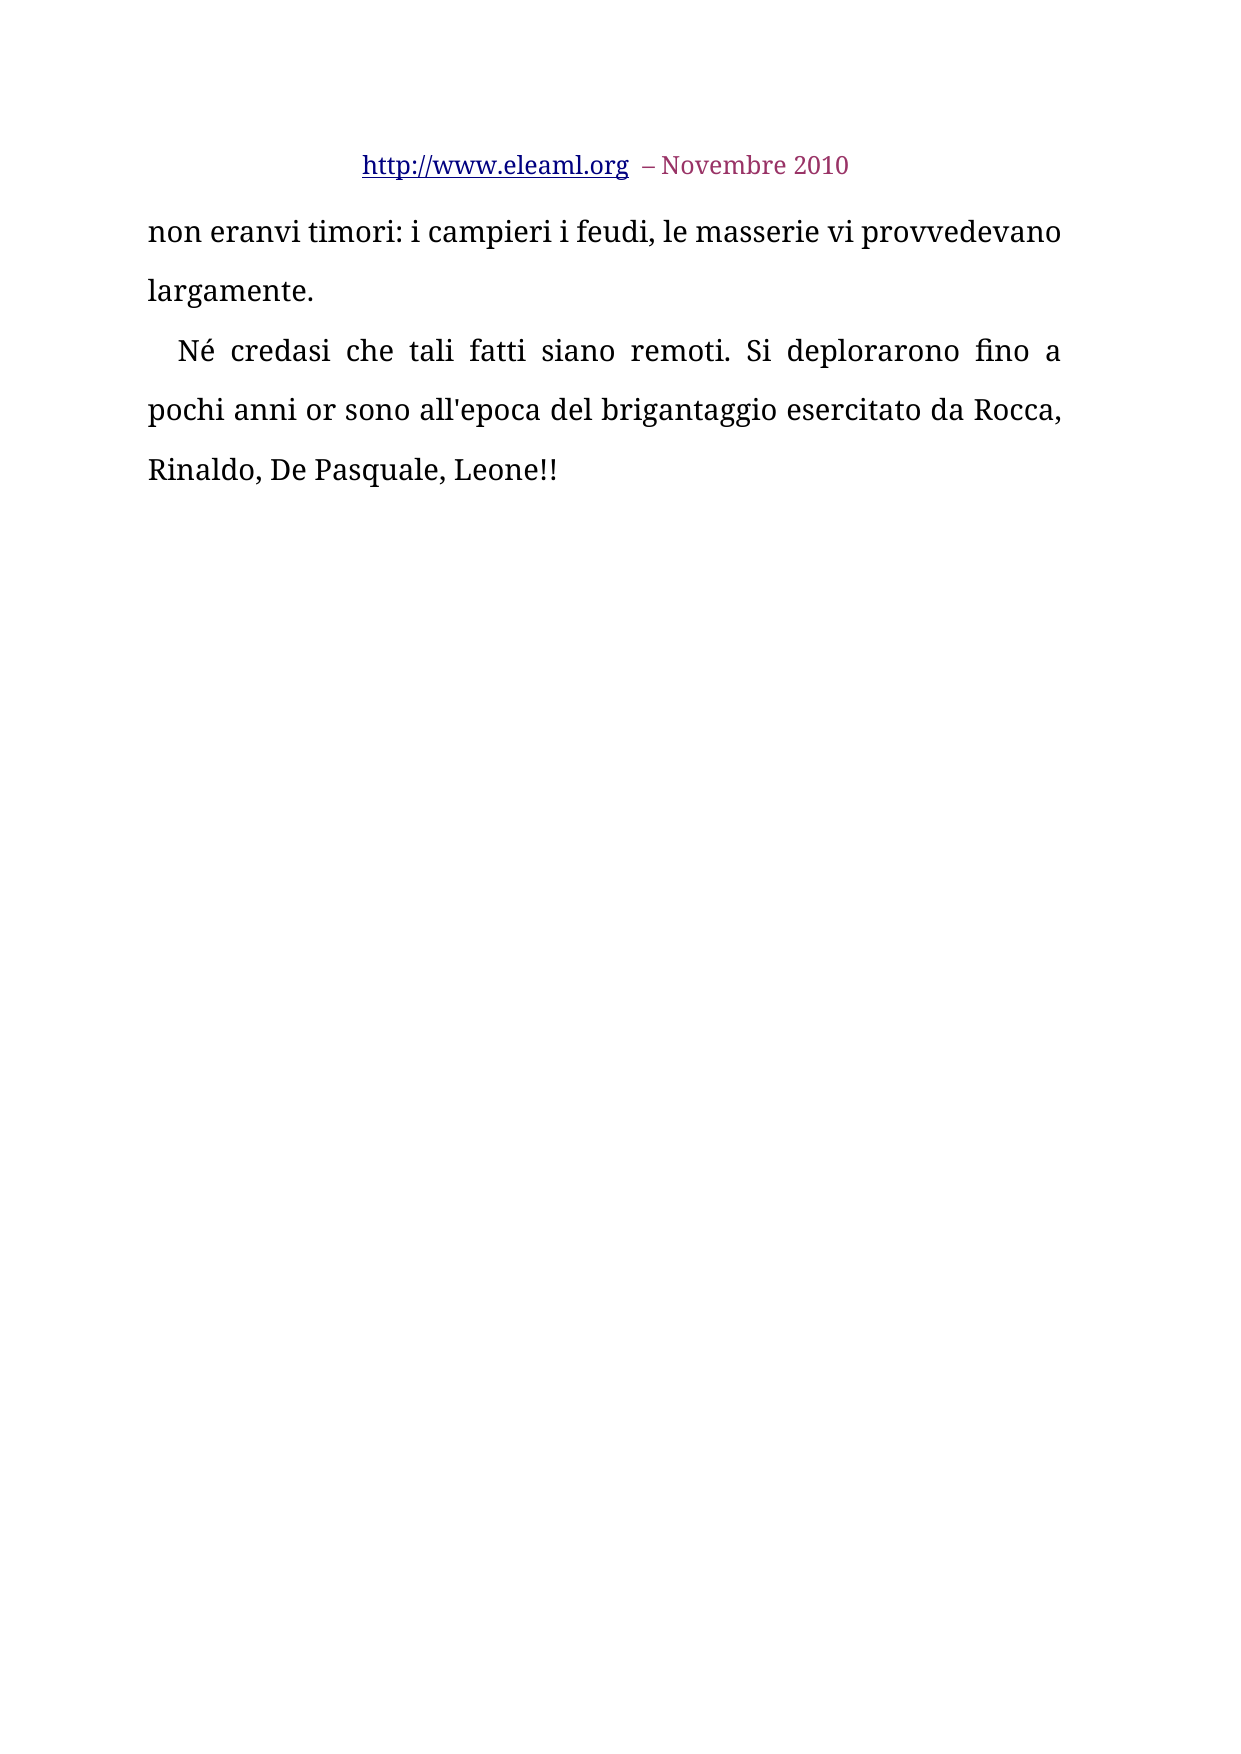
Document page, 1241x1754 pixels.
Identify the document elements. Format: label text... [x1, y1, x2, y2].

text non eranvi timori: i campieri i feudi, le masserie vi provvedevano largamente. [148, 211, 1063, 310]
text Né credasi che tali fatti siano remoti. Si deplorarono fino a pochi anni or sono all'epoca del brigantaggio esercitato da Rocca, Rinaldo, De Pasquale, Leone!! [148, 330, 1063, 489]
